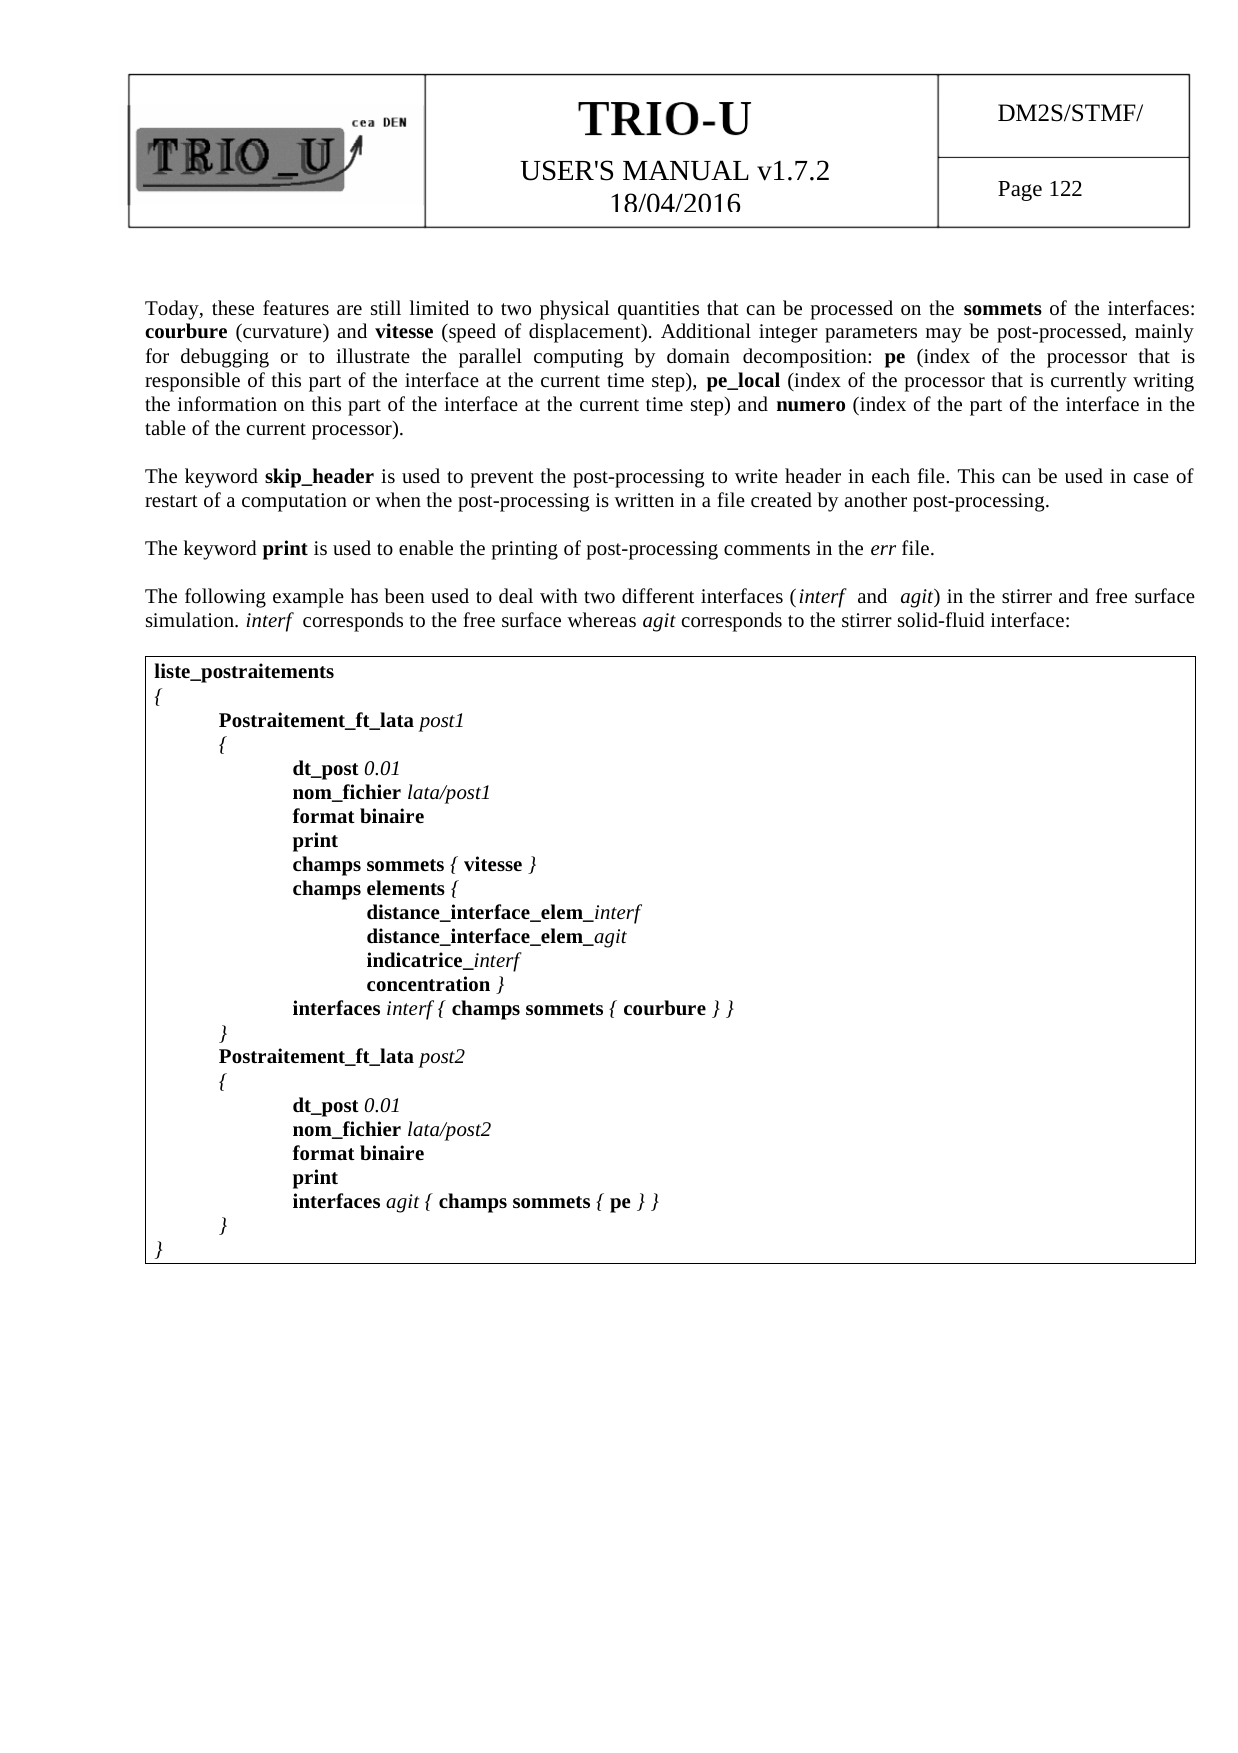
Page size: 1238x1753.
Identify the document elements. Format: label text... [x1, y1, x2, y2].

text } [146, 1017, 1195, 1041]
text dt_post 0.01 [146, 752, 1195, 777]
text dt_post 0.01 [146, 1089, 1195, 1113]
text Postraitement_ft_lata post1 [146, 704, 1195, 728]
text distance_interface_elem_agit [146, 921, 1195, 945]
text print [146, 1162, 1195, 1186]
text nom_fichier lata/post1 [146, 777, 1195, 801]
text The keyword print is used to enable the printing of post-processing comments in the err file. [145, 536, 1196, 560]
text print [146, 825, 1195, 849]
text The keyword skip_header is used to prevent the post-processing to write header in each file. This can be used in case of restart of a computation or when the post-processing is written in a file created by another post-processing. [145, 464, 1196, 512]
text nom_fichier lata/post2 [146, 1113, 1195, 1137]
text } [146, 1234, 1195, 1263]
text champs sommets { vitesse } [146, 849, 1195, 873]
text distance_interface_elem_interf [146, 897, 1195, 921]
text interfaces interf { champs sommets { courbure } } [146, 993, 1195, 1017]
text indicatrice_interf [146, 945, 1195, 969]
text interfaces agit { champs sommets { pe } } [146, 1186, 1195, 1210]
text { [146, 1065, 1195, 1089]
text The following example has been used to deal with two different interfaces (interf and agit) in the stirrer and free surface simulation. interf corresponds to the free surface whereas agit corresponds to the stirrer solid-fluid interface: [145, 584, 1196, 632]
text } [146, 1210, 1195, 1234]
text concentration } [146, 969, 1195, 993]
text champs elements { [146, 873, 1195, 897]
text liste_postraitements [146, 657, 1195, 680]
text { [146, 728, 1195, 752]
text format binaire [146, 801, 1195, 825]
text format binaire [146, 1137, 1195, 1162]
text Postraitement_ft_lata post2 [146, 1041, 1195, 1065]
text { [146, 680, 1195, 704]
text Today, these features are still limited to two physical quantities that can be processed on the sommets of the interfaces: courbure (curvature) and vitesse (speed of displacement). Additional integer parameters may be post-processed, mainly for debugging or to illustrate the parallel computing by domain decomposition: pe (index of the processor that is responsible of this part of the interface at the current time step), pe_local (index of the processor that is currently writing the information on this part of the interface at the current time step) and numero (index of the part of the interface in the table of the current processor). [145, 295, 1196, 440]
